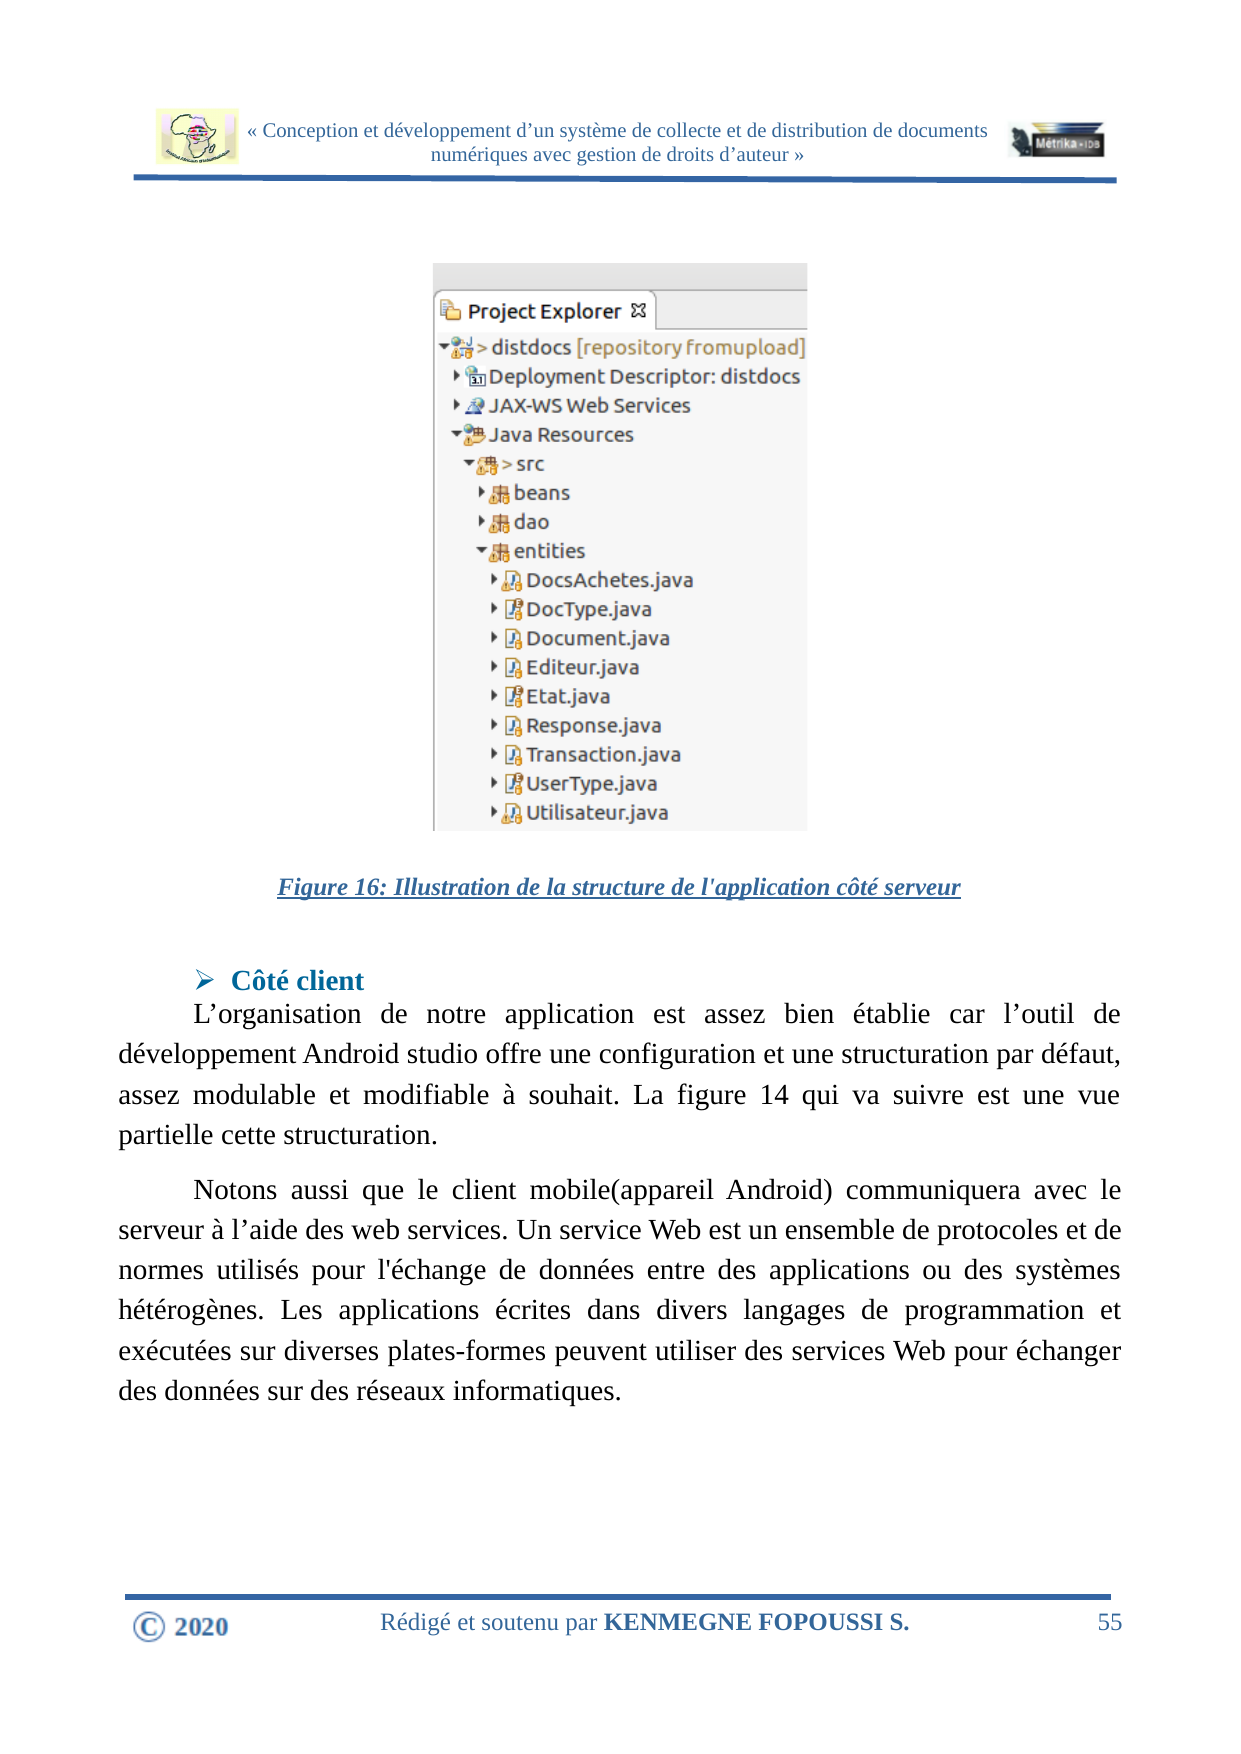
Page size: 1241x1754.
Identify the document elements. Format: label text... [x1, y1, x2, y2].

picture [154, 107, 241, 166]
list Côté client [193, 963, 1122, 996]
picture [1003, 116, 1109, 160]
picture [196, 969, 214, 980]
picture [126, 1604, 231, 1647]
picture [432, 263, 808, 831]
text Notons aussi que le client mobile(appareil Android) communiquera avec le serveur à l’aide des web services. Un service Web est un ensemble de protocoles et de normes utilisés pour l'échange de données entre des applications ou des systèmes hétérogènes. Les applications écrites dans divers langages de programmation et exécutées sur diverses plates-formes peuvent utiliser des services Web pour échanger des données sur des réseaux informatiques. [118, 1172, 1122, 1406]
text Figure 16: Illustration de la structure de l'application côté serveur [238, 872, 1002, 901]
text L’organisation de notre application est assez bien établie car l’outil de développement Android studio offre une configuration et une structuration par défaut, assez modulable et modifiable à souhait. La figure 14 qui va suivre est une vue partielle cette structuration. [118, 996, 1122, 1151]
